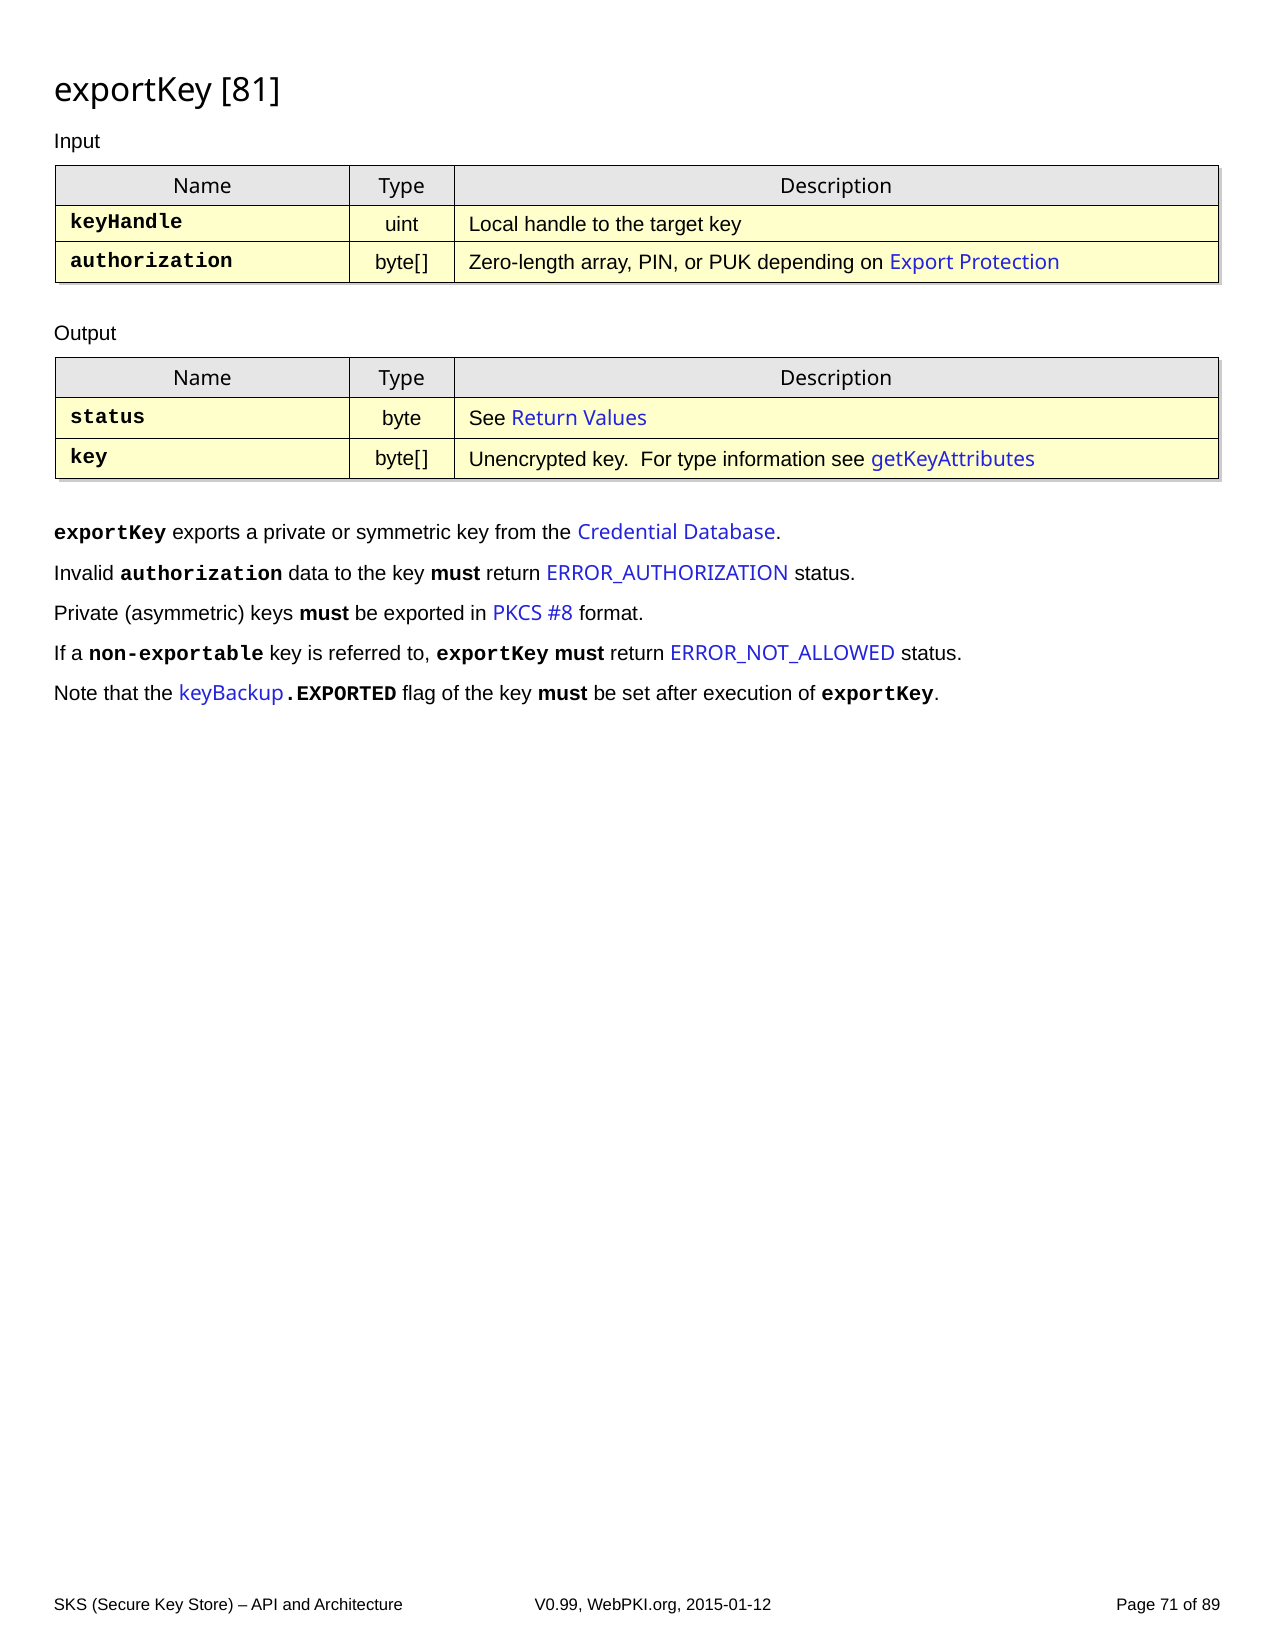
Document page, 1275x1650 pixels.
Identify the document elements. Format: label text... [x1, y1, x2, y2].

table_cell Unencrypted key. For type information see getKeyAttributes [455, 439, 1218, 478]
table_header Name [56, 166, 349, 205]
table_cell byte⁮[ ] [350, 439, 454, 478]
table_cell byte⁮[ ] [350, 242, 454, 282]
subtitle exportKey [81] [54, 66, 1221, 111]
table_cell See Return Values [455, 398, 1218, 438]
table_cell byte [350, 398, 454, 438]
text Note that the keyBackup.EXPORTED flag of the key must be set after execution of exportKey. [54, 678, 1221, 707]
text Input [54, 129, 1221, 153]
text Output [54, 321, 1221, 345]
table_cell uint [350, 206, 454, 241]
table_cell Local handle to the target key [455, 206, 1218, 241]
table_cell status [56, 398, 349, 438]
table_cell Zero-length array, PIN, or PUK depending on Export Protection [455, 242, 1218, 282]
text Invalid authorization data to the key must return ERROR_AUTHORIZATION status. [54, 558, 1221, 586]
table_header Name [56, 358, 349, 397]
table_cell keyHandle [56, 206, 349, 241]
text exportKey exports a private or symmetric key from the Credential Database. [54, 517, 1221, 546]
text If a non-exportable key is referred to, exportKey must return ERROR_NOT_ALLOWED status. [54, 638, 1221, 667]
text Private (asymmetric) keys must be exported in PKCS #8 format. [54, 598, 1221, 626]
table_header Description [455, 166, 1218, 205]
table_header Type [350, 358, 454, 397]
table_header Description [455, 358, 1218, 397]
table_cell key [56, 439, 349, 478]
table_header Type [350, 166, 454, 205]
table_cell authorization [56, 242, 349, 282]
